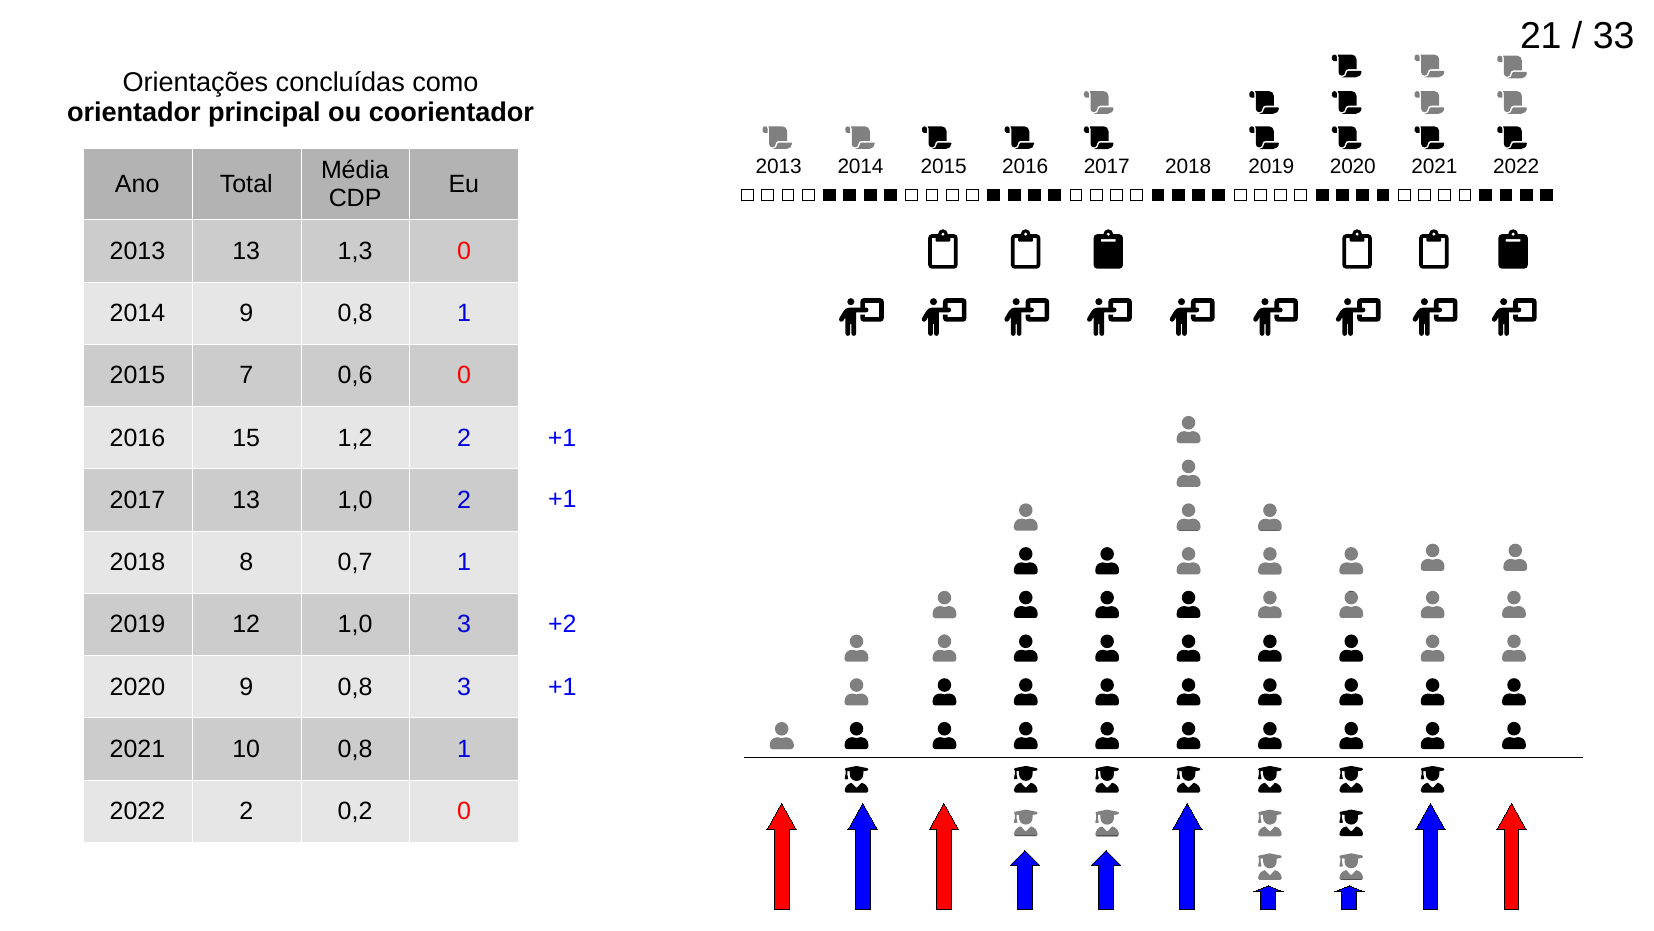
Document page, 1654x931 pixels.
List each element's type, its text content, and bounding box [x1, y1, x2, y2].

text_box 2021 [1396, 147, 1473, 186]
picture [1095, 547, 1119, 575]
picture [1095, 766, 1119, 793]
table_cell 9 [193, 283, 301, 344]
table_cell 1,0 [302, 594, 409, 655]
picture [1419, 229, 1449, 269]
text_box [1496, 47, 1529, 119]
picture [1410, 298, 1458, 336]
text_box [1377, 189, 1389, 201]
picture [1339, 634, 1364, 662]
table_cell 2021 [84, 718, 192, 780]
text_box [741, 189, 754, 201]
text_box [1093, 806, 1120, 836]
table_header Média CDP [302, 165, 409, 219]
text_box [1090, 189, 1103, 201]
picture [1013, 678, 1038, 706]
text_box [1257, 590, 1284, 619]
text_box [1274, 189, 1287, 201]
table_cell 2 [193, 781, 301, 842]
text_box [1540, 189, 1553, 201]
table_cell 0,6 [302, 345, 409, 406]
picture [1489, 298, 1537, 336]
text_box [987, 189, 1000, 201]
text_box [761, 118, 794, 155]
table_cell 2018 [84, 532, 192, 593]
picture [1095, 678, 1119, 706]
picture [1414, 124, 1445, 151]
text_box [1257, 501, 1284, 531]
text_box 2013 [740, 147, 817, 186]
text_box [843, 189, 856, 201]
text_box [966, 189, 979, 201]
picture [1176, 634, 1201, 662]
table_cell 1 [410, 718, 518, 780]
picture [1342, 229, 1372, 269]
text_box [1070, 189, 1082, 201]
text_box [1420, 542, 1446, 572]
table_cell 15 [193, 407, 301, 468]
text_box [1174, 458, 1201, 488]
text_box [905, 189, 918, 201]
table_cell 7 [193, 345, 301, 406]
text_box [844, 118, 876, 155]
table_cell 2014 [84, 283, 192, 344]
text_box [929, 803, 959, 910]
table_cell 2013 [84, 220, 192, 282]
table_cell 0,8 [302, 283, 409, 344]
picture [932, 721, 957, 750]
table_header Eu [410, 165, 518, 219]
text_box [1110, 189, 1123, 201]
text_box [1420, 590, 1446, 619]
text_box [1294, 189, 1307, 201]
picture [928, 229, 958, 269]
table_cell 0 [410, 345, 518, 406]
picture [1167, 298, 1215, 336]
text_box [1253, 885, 1284, 910]
text_box [1172, 189, 1185, 201]
table_header Total [193, 165, 301, 219]
text_box [1501, 634, 1528, 663]
text_box [1234, 189, 1247, 201]
picture [1331, 124, 1362, 151]
text_box [864, 189, 877, 201]
text_box [1152, 189, 1164, 201]
table_cell 2019 [84, 594, 192, 655]
picture [1331, 52, 1362, 79]
text_box [844, 677, 871, 707]
text_box 2015 [905, 147, 982, 186]
text_box <number> / 33 [1375, 0, 1654, 71]
table_cell 2022 [84, 781, 192, 842]
picture [1176, 590, 1201, 618]
text_box [1420, 634, 1446, 663]
picture [1258, 721, 1282, 750]
text_box [884, 189, 897, 201]
picture [844, 766, 869, 793]
picture [1339, 678, 1364, 706]
text_box [931, 589, 958, 619]
picture [1176, 721, 1201, 750]
text_box [1479, 189, 1492, 201]
picture [1258, 634, 1282, 662]
picture [1176, 765, 1201, 793]
picture [922, 124, 952, 151]
picture [1339, 721, 1364, 750]
picture [1331, 89, 1362, 116]
text_box 2022 [1478, 147, 1555, 186]
text_box [1083, 83, 1115, 119]
picture [1502, 721, 1526, 750]
picture [1093, 229, 1124, 269]
picture [1420, 721, 1445, 750]
picture [1498, 229, 1528, 269]
picture [1013, 721, 1038, 750]
picture [1249, 124, 1279, 151]
table_cell 1,2 [302, 407, 409, 468]
picture [1013, 590, 1038, 618]
text_box [1257, 808, 1284, 838]
picture [1258, 766, 1282, 793]
text_box [782, 189, 794, 201]
table_cell 13 [193, 469, 301, 531]
text_box [1338, 850, 1365, 880]
text_box +1 [533, 477, 592, 521]
picture [1095, 590, 1119, 619]
text_box [802, 189, 815, 201]
picture [1095, 721, 1119, 750]
text_box [1413, 46, 1446, 82]
picture [1420, 766, 1445, 793]
picture [1258, 678, 1282, 706]
text_box +1 [533, 416, 592, 459]
text_box [1356, 189, 1369, 201]
text_box [1192, 189, 1205, 201]
text_box [1174, 546, 1201, 576]
picture [836, 298, 884, 336]
picture [1497, 124, 1527, 151]
picture [844, 721, 869, 750]
text_box [1013, 502, 1040, 532]
text_box [1336, 189, 1349, 201]
text_box [1398, 189, 1411, 201]
text_box [761, 189, 774, 201]
text_box [946, 189, 959, 201]
table_cell 2015 [84, 345, 192, 406]
table_cell 9 [193, 656, 301, 717]
table_header Ano [84, 165, 192, 219]
text_box [1212, 189, 1225, 201]
table_cell 13 [193, 220, 301, 282]
text_box [1334, 885, 1365, 910]
picture [1333, 298, 1381, 336]
text_box [1496, 803, 1527, 910]
table_cell 2 [410, 407, 518, 468]
text_box [1013, 806, 1040, 836]
table_cell 0,2 [302, 781, 409, 842]
text_box [1413, 83, 1446, 119]
picture [1084, 298, 1132, 336]
text_box [1459, 189, 1471, 201]
text_box 2014 [822, 147, 899, 186]
text_box +1 [533, 665, 592, 708]
text_box [1415, 803, 1446, 910]
picture [1004, 124, 1035, 151]
picture [1010, 229, 1041, 269]
picture [1176, 678, 1201, 706]
text_box [1338, 547, 1365, 576]
text_box +2 [533, 602, 592, 646]
text_box [767, 720, 794, 750]
text_box [1130, 189, 1143, 201]
text_box [1254, 189, 1267, 201]
text_box 2019 [1233, 147, 1310, 186]
table_cell 12 [193, 594, 301, 655]
text_box [1172, 803, 1203, 910]
picture [1013, 634, 1038, 662]
text_box [1091, 850, 1121, 910]
text_box [1008, 189, 1021, 201]
text_box [1501, 590, 1528, 619]
table_cell 8 [193, 532, 301, 593]
table_cell 1 [410, 532, 518, 593]
picture [1339, 809, 1364, 837]
picture [1083, 124, 1114, 151]
picture [1095, 634, 1119, 662]
text_box [823, 189, 836, 201]
picture [1250, 298, 1299, 336]
text_box [1338, 591, 1365, 621]
text_box [931, 634, 958, 664]
text_box [1174, 501, 1201, 531]
table_cell 0,7 [302, 532, 409, 593]
text_box [926, 189, 938, 201]
text_box [1028, 189, 1041, 201]
picture [1420, 678, 1445, 706]
text_box [1502, 542, 1529, 572]
text_box [1257, 545, 1284, 575]
text_box [1316, 189, 1329, 201]
picture [1013, 547, 1038, 575]
text_box 2020 [1315, 147, 1391, 186]
text_box [1257, 851, 1284, 880]
text_box [766, 803, 797, 910]
text_box [1500, 189, 1512, 201]
table_cell 0,8 [302, 656, 409, 717]
text_box Orientações concluídas como orientador principal ou coorientador [52, 59, 549, 165]
text_box [1010, 850, 1040, 910]
table_cell 1,0 [302, 469, 409, 531]
picture [1249, 89, 1279, 116]
text_box 2018 [1150, 147, 1227, 186]
text_box [844, 633, 871, 663]
text_box [1418, 189, 1431, 201]
table_cell 3 [410, 594, 518, 655]
table_cell 2 [410, 469, 518, 531]
picture [1001, 298, 1050, 336]
text_box [847, 803, 878, 910]
table_cell 3 [410, 656, 518, 717]
text_box [1438, 189, 1451, 201]
picture [1013, 765, 1038, 793]
picture [919, 298, 967, 336]
text_box [1048, 189, 1061, 201]
picture [1502, 678, 1526, 706]
text_box [1174, 414, 1201, 444]
picture [1339, 765, 1364, 793]
text_box 2017 [1068, 147, 1145, 186]
text_box [1520, 189, 1533, 201]
table_cell 1 [410, 283, 518, 344]
table_cell 2017 [84, 469, 192, 531]
text_box 2016 [987, 147, 1064, 186]
picture [932, 678, 957, 706]
table_cell 0 [410, 220, 518, 282]
table_cell 2020 [84, 656, 192, 717]
table_cell 1,3 [302, 220, 409, 282]
table_cell 10 [193, 718, 301, 780]
table_cell 0 [410, 781, 518, 842]
table_cell 2016 [84, 407, 192, 468]
table_cell 0,8 [302, 718, 409, 780]
